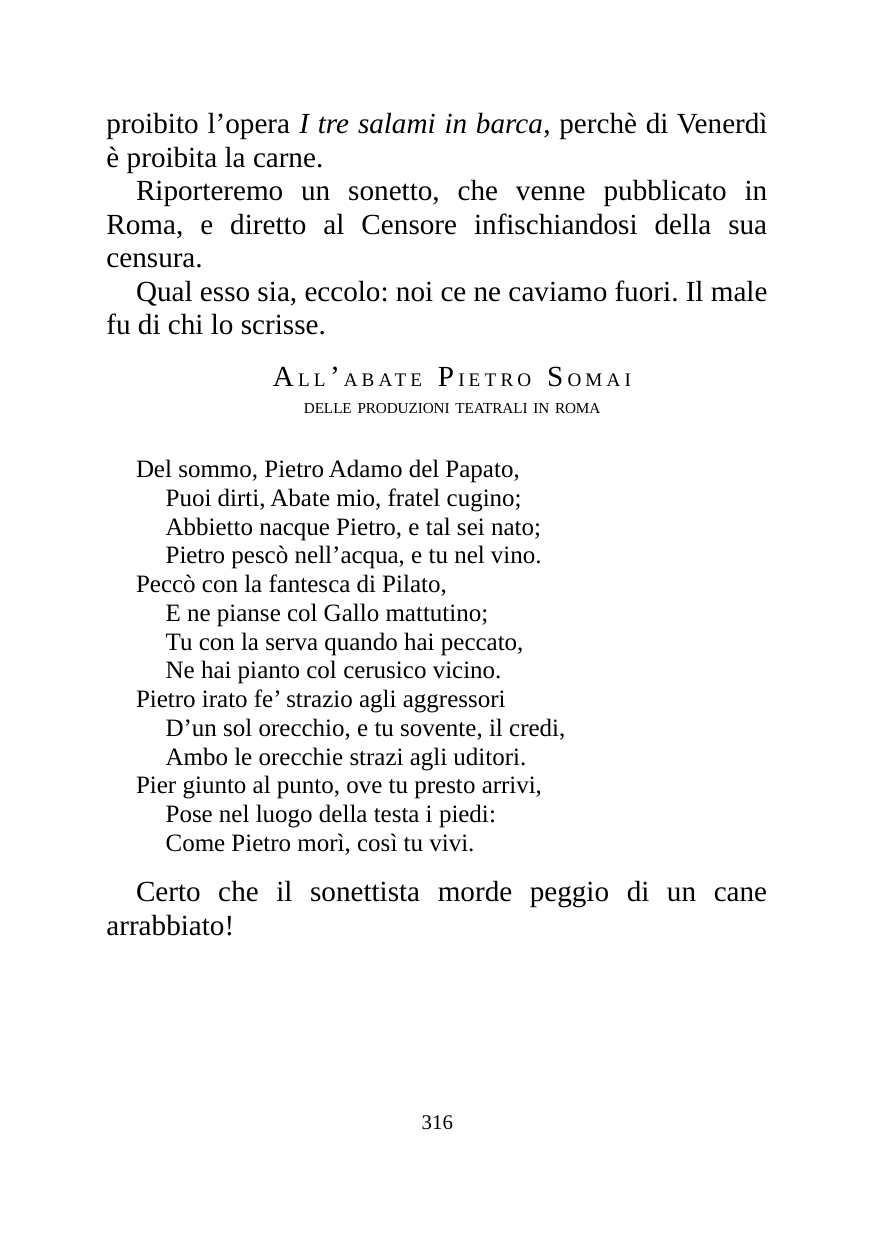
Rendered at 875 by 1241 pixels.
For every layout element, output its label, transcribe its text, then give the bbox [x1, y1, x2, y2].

text proibito l’opera I tre salami in barca, perchè di Venerdì è proibita la carne. [106, 106, 768, 173]
text Pietro irato fe’ strazio agli aggressori D’un sol orecchio, e tu sovente, il credi, Ambo le orecchie strazi agli uditori. [136, 684, 768, 770]
text Qual esso sia, eccolo: noi ce ne caviamo fuori. Il male fu di chi lo scrisse. [106, 274, 768, 341]
text Certo che il sonettista morde peggio di un cane arrabbiato! [106, 874, 768, 941]
text Peccò con la fantesca di Pilato, E ne pianse col Gallo mattutino; Tu con la serva quando hai peccato, Ne hai pianto col cerusico vicino. [136, 569, 768, 684]
text Pier giunto al punto, ove tu presto arrivi, Pose nel luogo della testa i piedi: Come Pietro morì, così tu vivi. [136, 770, 768, 857]
text All’abate Pietro Somai [106, 359, 768, 392]
text Riporteremo un sonetto, che venne pubblicato in Roma, e diretto al Censore infischiandosi della sua censura. [106, 173, 768, 274]
text Del sommo, Pietro Adamo del Papato, Puoi dirti, Abate mio, fratel cugino; Abbietto nacque Pietro, e tal sei nato; Pietro pescò nell’acqua, e tu nel vino. [136, 454, 768, 569]
text delle produzioni teatrali in roma [106, 392, 768, 419]
